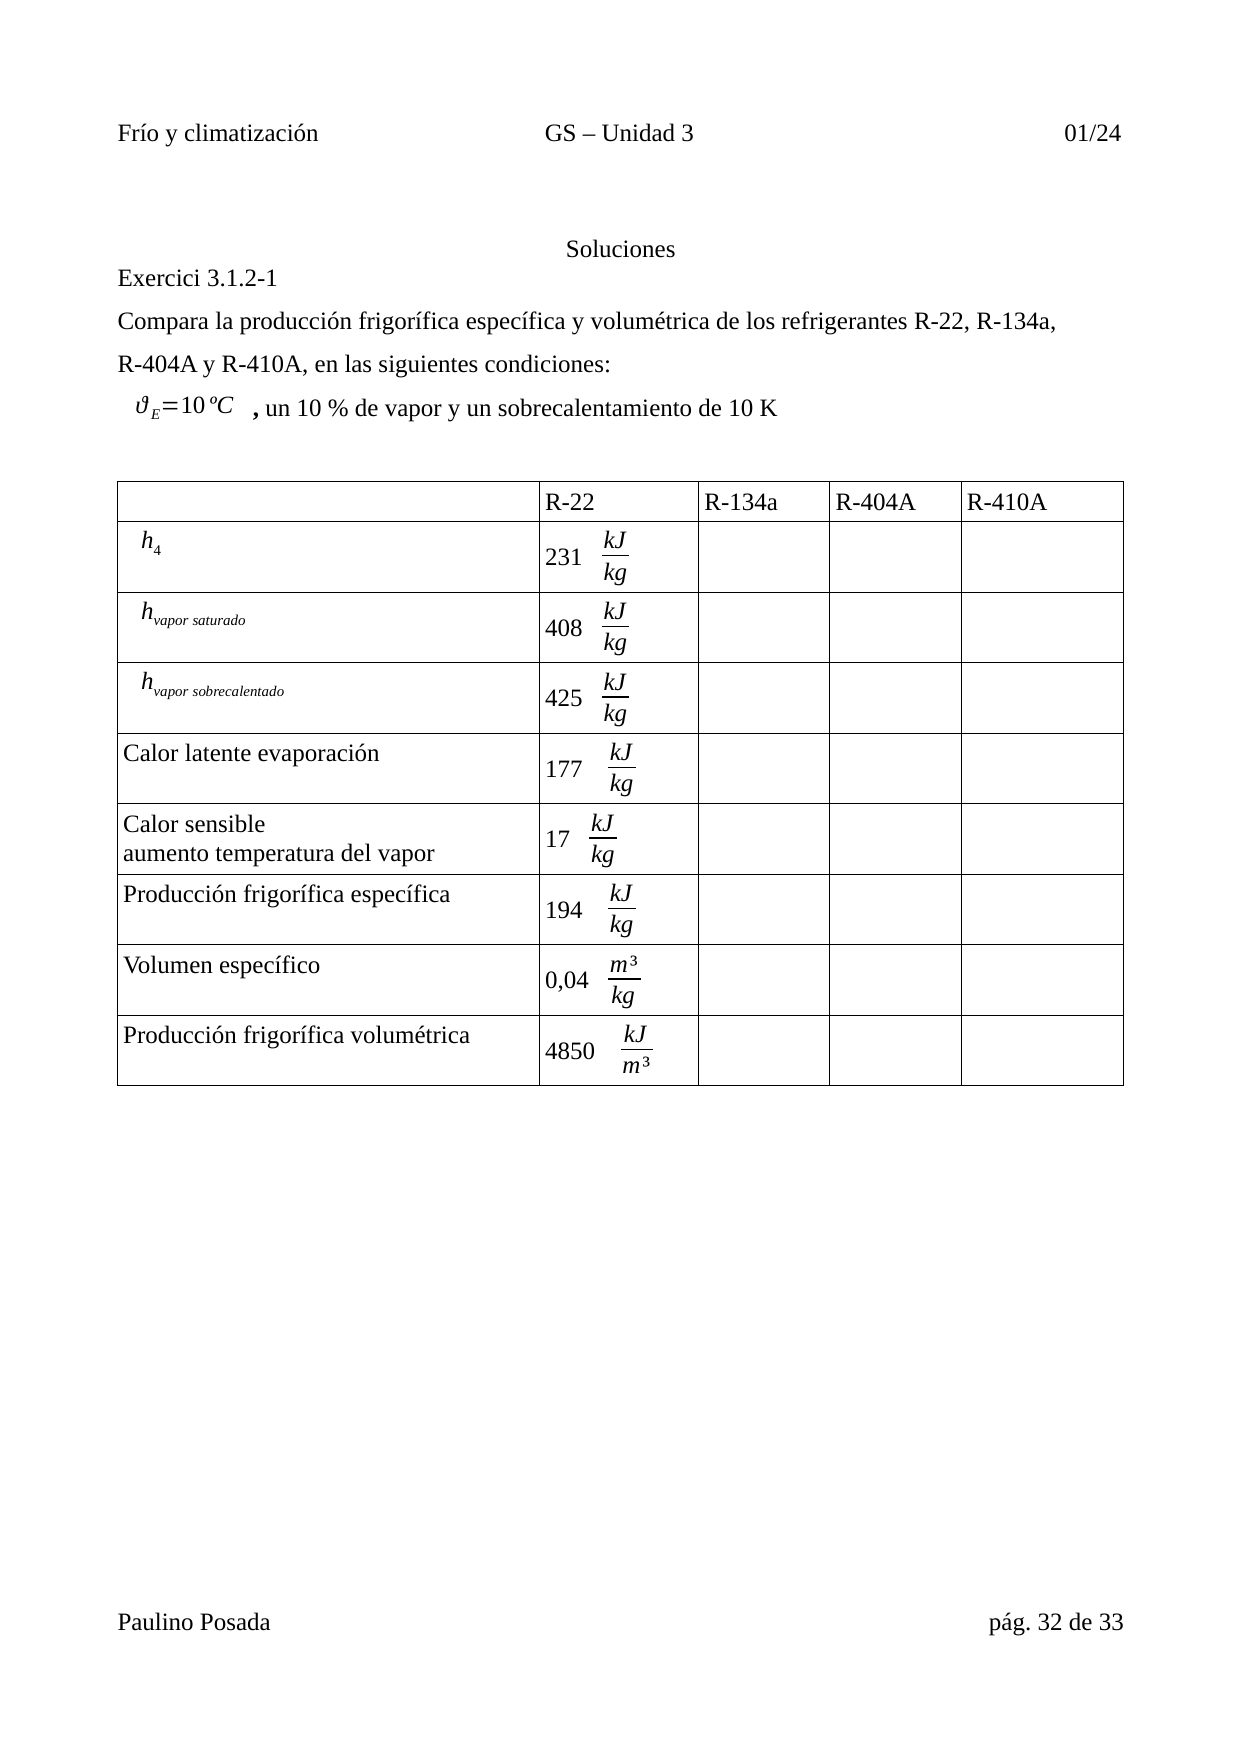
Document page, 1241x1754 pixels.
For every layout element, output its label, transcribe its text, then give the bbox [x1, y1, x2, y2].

table_cell [962, 522, 1123, 592]
table_cell 177 [540, 734, 698, 803]
text Soluciones [117, 234, 1123, 263]
table_cell [962, 663, 1123, 733]
table_cell [830, 945, 961, 1015]
table_header [118, 482, 539, 521]
table_cell Producción frigorífica específica [118, 875, 539, 944]
table_cell Calor sensible aumento temperatura del vapor [118, 804, 539, 874]
table_header R-410A [962, 482, 1123, 521]
table_cell [830, 1016, 961, 1085]
table_cell 4850 [540, 1016, 698, 1085]
table_cell 231 [540, 522, 698, 592]
table_cell [118, 522, 539, 592]
table_cell 17 [540, 804, 698, 874]
table_cell [118, 593, 539, 662]
table_cell [699, 734, 829, 803]
table_cell [699, 875, 829, 944]
table_header R-134a [699, 482, 829, 521]
table_cell [118, 663, 539, 733]
table_cell [699, 593, 829, 662]
text Compara la producción frigorífica específica y volumétrica de los refrigerantes R-22, R-134a, R-404A y R-410A, en las siguientes condiciones: [117, 306, 1123, 378]
table_cell [962, 734, 1123, 803]
table_cell Producción frigorífica volumétrica [118, 1016, 539, 1085]
table_cell 194 [540, 875, 698, 944]
table_cell [830, 734, 961, 803]
table_cell [962, 804, 1123, 874]
table_cell Calor latente evaporación [118, 734, 539, 803]
table_cell [699, 522, 829, 592]
table_header R-404A [830, 482, 961, 521]
table_cell [830, 875, 961, 944]
table_cell 0,04 [540, 945, 698, 1015]
table_header R-22 [540, 482, 698, 521]
table_cell [962, 593, 1123, 662]
table_cell [699, 1016, 829, 1085]
table_cell Volumen específico [118, 945, 539, 1015]
table_cell [830, 522, 961, 592]
table_cell [830, 593, 961, 662]
text , un 10 % de vapor y un sobrecalentamiento de 10 K [117, 392, 1123, 423]
table_cell [830, 663, 961, 733]
text Exercici 3.1.2-1 [117, 263, 1123, 291]
table_cell [962, 945, 1123, 1015]
table_cell [699, 663, 829, 733]
table_cell [699, 945, 829, 1015]
table_cell 425 [540, 663, 698, 733]
table_cell [962, 1016, 1123, 1085]
table_cell 408 [540, 593, 698, 662]
table_cell [699, 804, 829, 874]
table_cell [830, 804, 961, 874]
table_cell [962, 875, 1123, 944]
